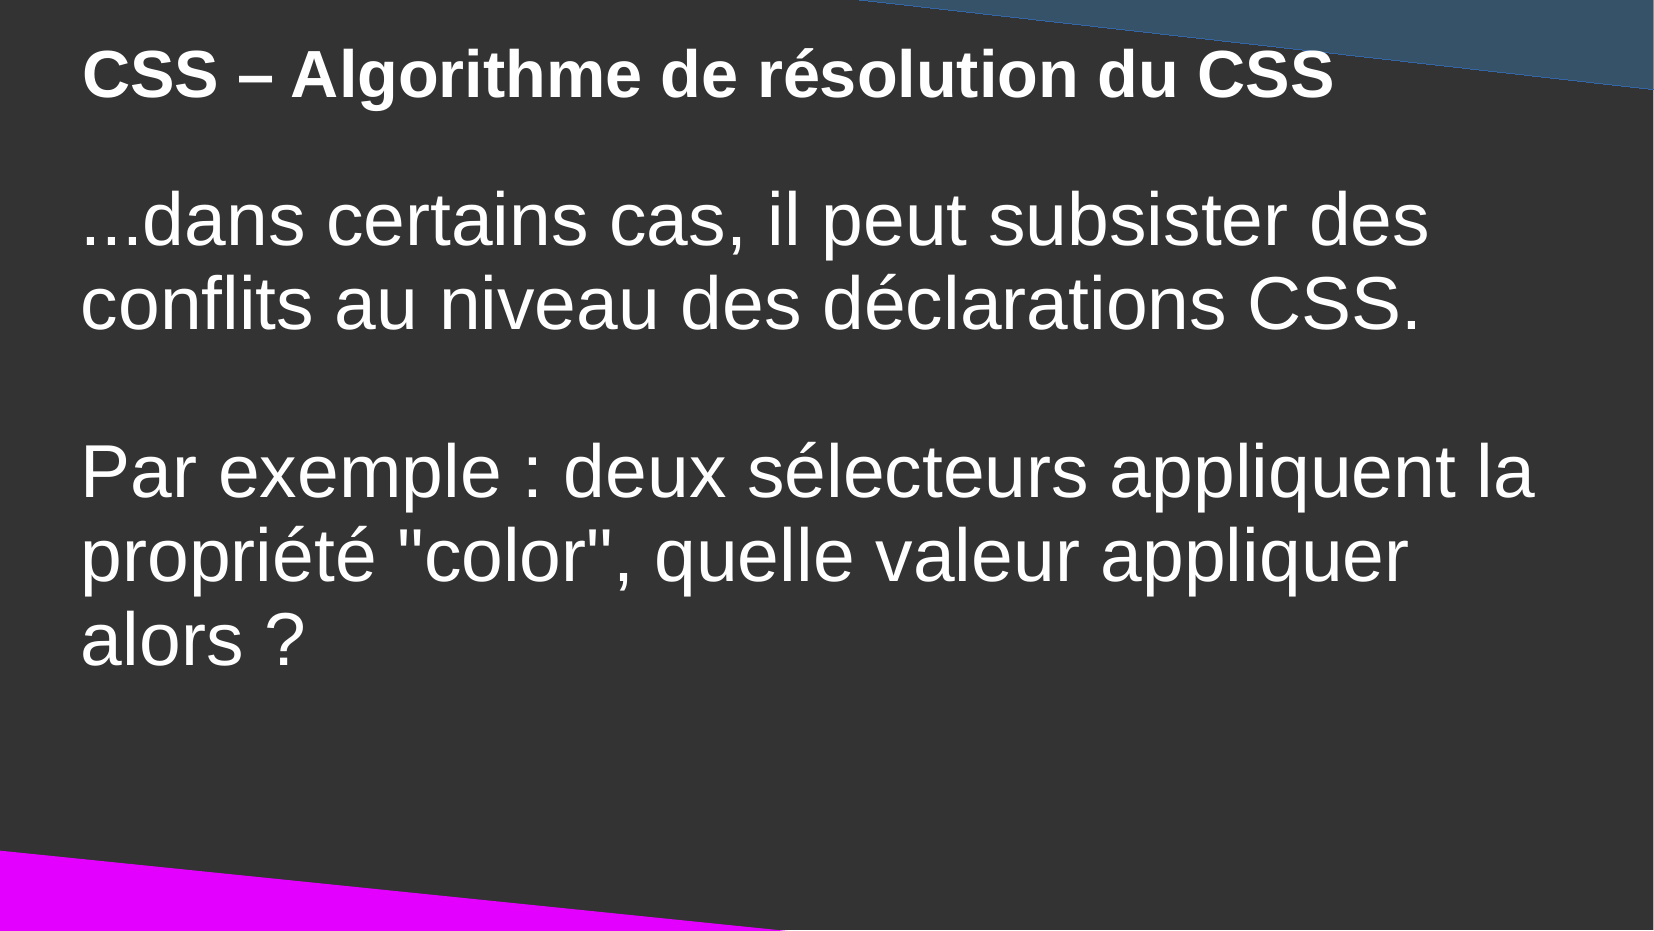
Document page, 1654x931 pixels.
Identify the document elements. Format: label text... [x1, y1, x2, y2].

list ...dans certains cas, il peut subsister des conflits au niveau des déclarations CSS. Par exemple : deux sélecteurs appliquent la propriété "color", quelle valeur appliquer alors ? [80, 177, 1605, 780]
text_box [0, 850, 788, 931]
title CSS – Algorithme de résolution du CSS [82, 37, 1571, 114]
text_box [859, 0, 1654, 90]
